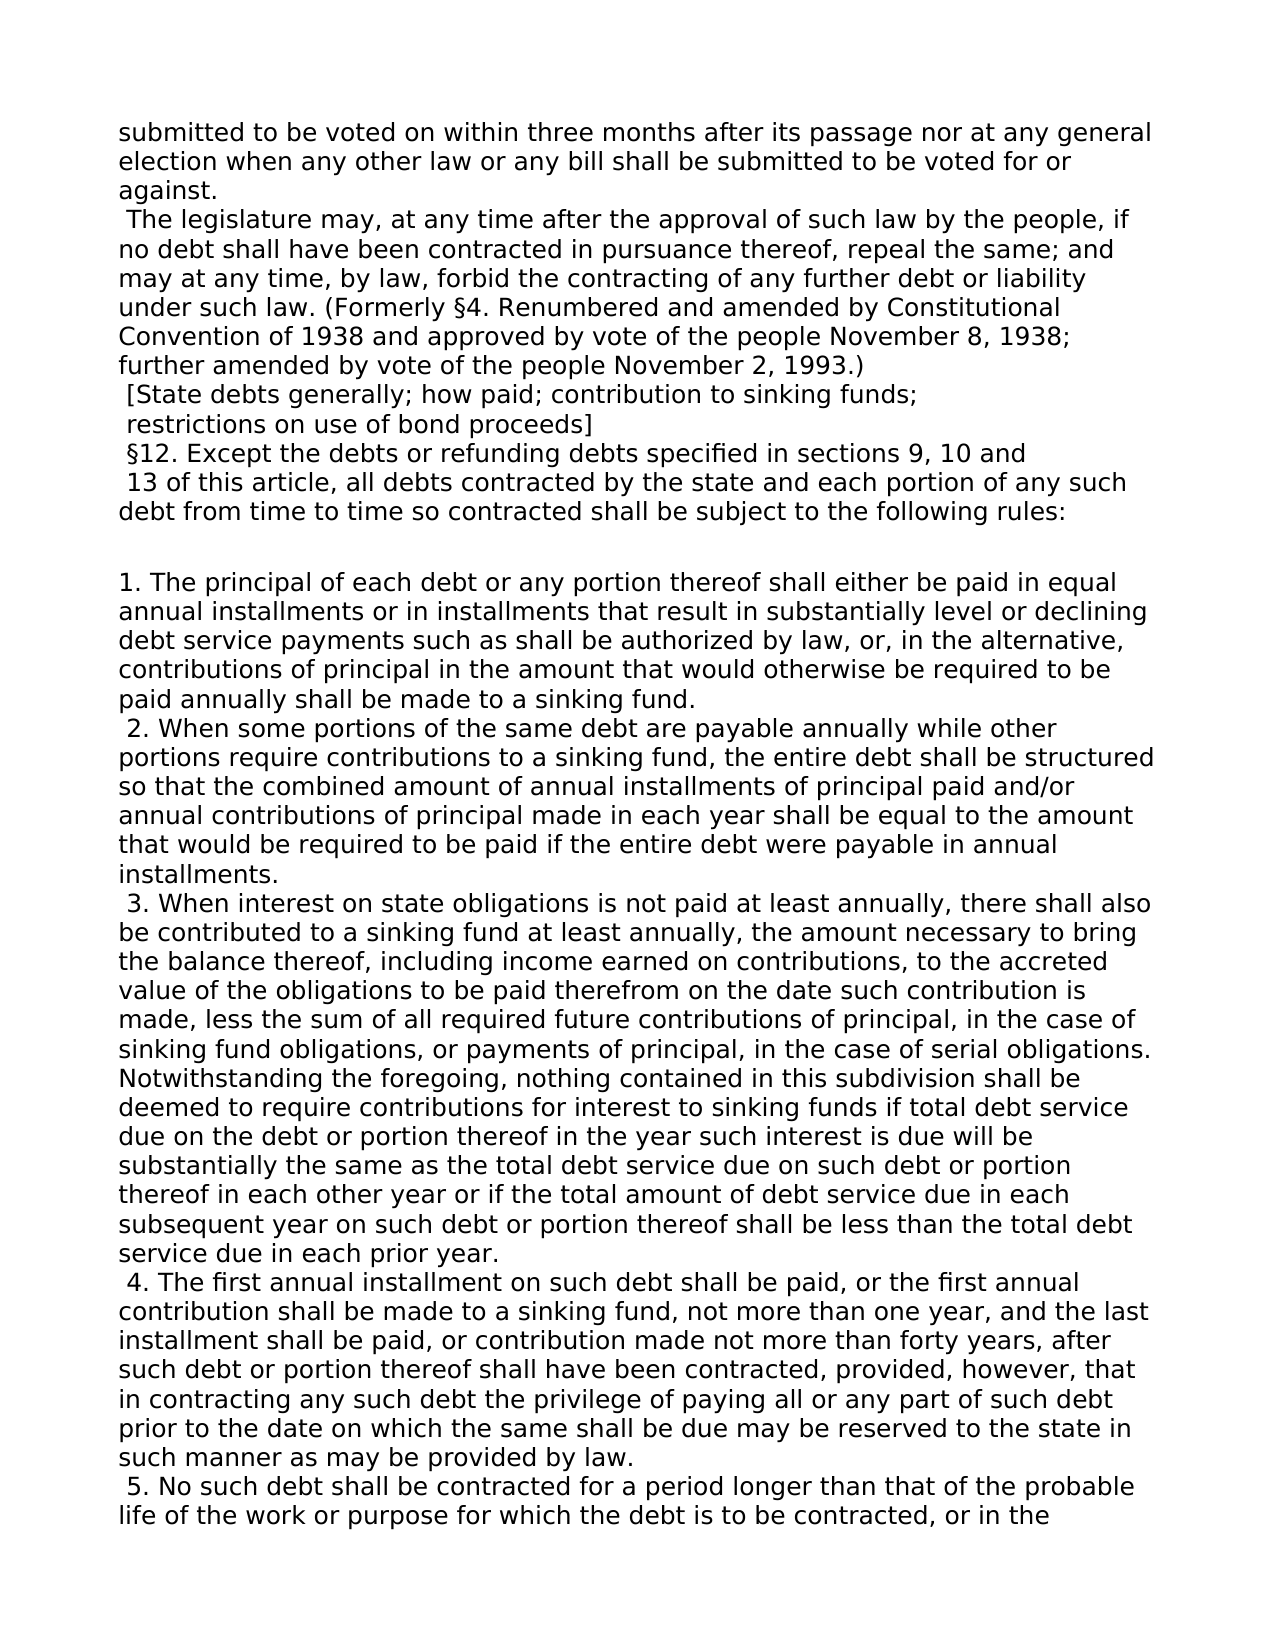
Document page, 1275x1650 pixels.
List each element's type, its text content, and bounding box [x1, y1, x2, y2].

text submitted to be voted on within three months after its passage nor at any general election when any other law or any bill shall be submitted to be voted for or against. The legislature may, at any time after the approval of such law by the people, if no debt shall have been contracted in pursuance thereof, repeal the same; and may at any time, by law, forbid the contracting of any further debt or liability under such law. (Formerly §4. Renumbered and amended by Constitutional Convention of 1938 and approved by vote of the people November 8, 1938; further amended by vote of the people November 2, 1993.) [State debts generally; how paid; contribution to sinking funds; restrictions on use of bond proceeds] §12. Except the debts or refunding debts specified in sections 9, 10 and 13 of this article, all debts contracted by the state and each portion of any such debt from time to time so contracted shall be subject to the following rules: [118, 118, 1157, 556]
text 1. The principal of each debt or any portion thereof shall either be paid in equal annual installments or in installments that result in substantially level or declining debt service payments such as shall be authorized by law, or, in the alternative, contributions of principal in the amount that would otherwise be required to be paid annually shall be made to a sinking fund. 2. When some portions of the same debt are payable annually while other portions require contributions to a sinking fund, the entire debt shall be structured so that the combined amount of annual installments of principal paid and/or annual contributions of principal made in each year shall be equal to the amount that would be required to be paid if the entire debt were payable in annual installments. 3. When interest on state obligations is not paid at least annually, there shall also be contributed to a sinking fund at least annually, the amount necessary to bring the balance thereof, including income earned on contributions, to the accreted value of the obligations to be paid therefrom on the date such contribution is made, less the sum of all required future contributions of principal, in the case of sinking fund obligations, or payments of principal, in the case of serial obligations. Notwithstanding the foregoing, nothing contained in this subdivision shall be deemed to require contributions for interest to sinking funds if total debt service due on the debt or portion thereof in the year such interest is due will be substantially the same as the total debt service due on such debt or portion thereof in each other year or if the total amount of debt service due in each subsequent year on such debt or portion thereof shall be less than the total debt service due in each prior year. 4. The first annual installment on such debt shall be paid, or the first annual contribution shall be made to a sinking fund, not more than one year, and the last installment shall be paid, or contribution made not more than forty years, after such debt or portion thereof shall have been contracted, provided, however, that in contracting any such debt the privilege of paying all or any part of such debt prior to the date on which the same shall be due may be reserved to the state in such manner as may be provided by law. 5. No such debt shall be contracted for a period longer than that of the probable life of the work or purpose for which the debt is to be contracted, or in the [118, 568, 1157, 1531]
